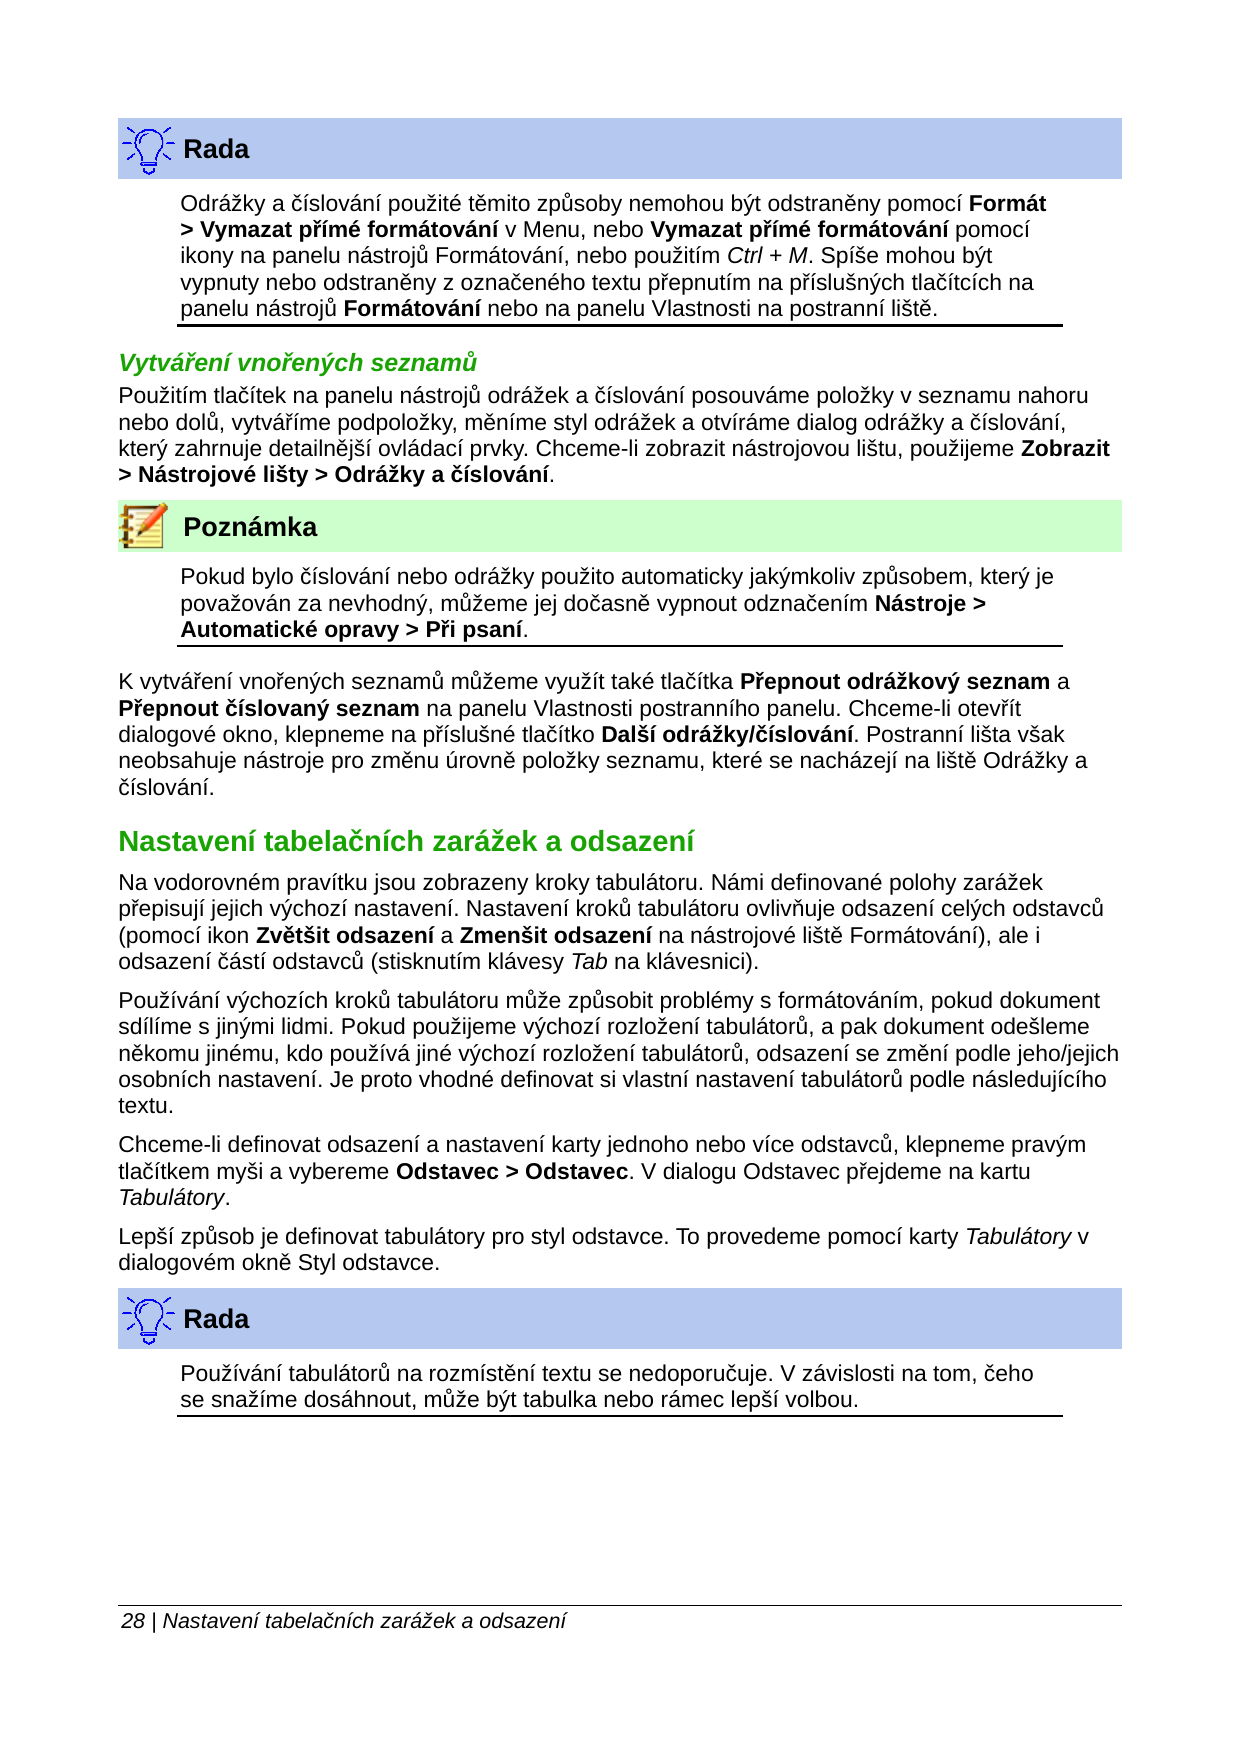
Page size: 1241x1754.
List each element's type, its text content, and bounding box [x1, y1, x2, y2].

subtitle Poznámka [118, 500, 1122, 552]
text Používání výchozích kroků tabulátoru může způsobit problémy s formátováním, pokud dokument sdílíme s jinými lidmi. Pokud použijeme výchozí rozložení tabulátorů, a pak dokument odešleme někomu jinému, kdo používá jiné výchozí rozložení tabulátorů, odsazení se změní podle jeho/jejich osobních nastavení. Je proto vhodné definovat si vlastní nastavení tabulátorů podle následujícího textu. [118, 987, 1122, 1119]
subtitle Rada [118, 118, 1122, 179]
picture [119, 119, 179, 179]
text Chceme-li definovat odsazení a nastavení karty jednoho nebo více odstavců, klepneme pravým tlačítkem myši a vybereme Odstavec > Odstavec. V dialogu Odstavec přejdeme na kartu Tabulátory. [118, 1131, 1122, 1210]
subtitle Vytváření vnořených seznamů [118, 348, 1122, 376]
text Lepší způsob je definovat tabulátory pro styl odstavce. To provedeme pomocí karty Tabulátory v dialogovém okně Styl odstavce. [118, 1223, 1122, 1276]
text Odrážky a číslování použité těmito způsoby nemohou být odstraněny pomocí Formát > Vymazat přímé formátování v Menu, nebo Vymazat přímé formátování pomocí ikony na panelu nástrojů Formátování, nebo použitím Ctrl + M. Spíše mohou být vypnuty nebo odstraněny z označeného textu přepnutím na příslušných tlačítcích na panelu nástrojů Formátování nebo na panelu Vlastnosti na postranní liště. [177, 187, 1063, 324]
text Pokud bylo číslování nebo odrážky použito automaticky jakýmkoliv způsobem, který je považován za nevhodný, můžeme jej dočasně vypnout odznačením Nástroje > Automatické opravy > Při psaní. [177, 560, 1063, 645]
subtitle Nastavení tabelačních zarážek a odsazení [118, 824, 1122, 857]
subtitle Rada [118, 1288, 1122, 1349]
text Použitím tlačítek na panelu nástrojů odrážek a číslování posouváme položky v seznamu nahoru nebo dolů, vytváříme podpoložky, měníme styl odrážek a otvíráme dialog odrážky a číslování, který zahrnuje detailnější ovládací prvky. Chceme-li zobrazit nástrojovou lištu, použijeme Zobrazit > Nástrojové lišty > Odrážky a číslování. [118, 382, 1122, 488]
picture [119, 1289, 179, 1349]
text Používání tabulátorů na rozmístění textu se nedoporučuje. V závislosti na tom, čeho se snažíme dosáhnout, může být tabulka nebo rámec lepší volbou. [177, 1357, 1063, 1415]
picture [119, 501, 170, 552]
text Na vodorovném pravítku jsou zobrazeny kroky tabulátoru. Námi definované polohy zarážek přepisují jejich výchozí nastavení. Nastavení kroků tabulátoru ovlivňuje odsazení celých odstavců (pomocí ikon Zvětšit odsazení a Zmenšit odsazení na nástrojové liště Formátování), ale i odsazení částí odstavců (stisknutím klávesy Tab na klávesnici). [118, 869, 1122, 974]
text K vytváření vnořených seznamů můžeme využít také tlačítka Přepnout odrážkový seznam a Přepnout číslovaný seznam na panelu Vlastnosti postranního panelu. Chceme-li otevřít dialogové okno, klepneme na příslušné tlačítko Další odrážky/číslování. Postranní lišta však neobsahuje nástroje pro změnu úrovně položky seznamu, které se nacházejí na liště Odrážky a číslování. [118, 668, 1122, 800]
